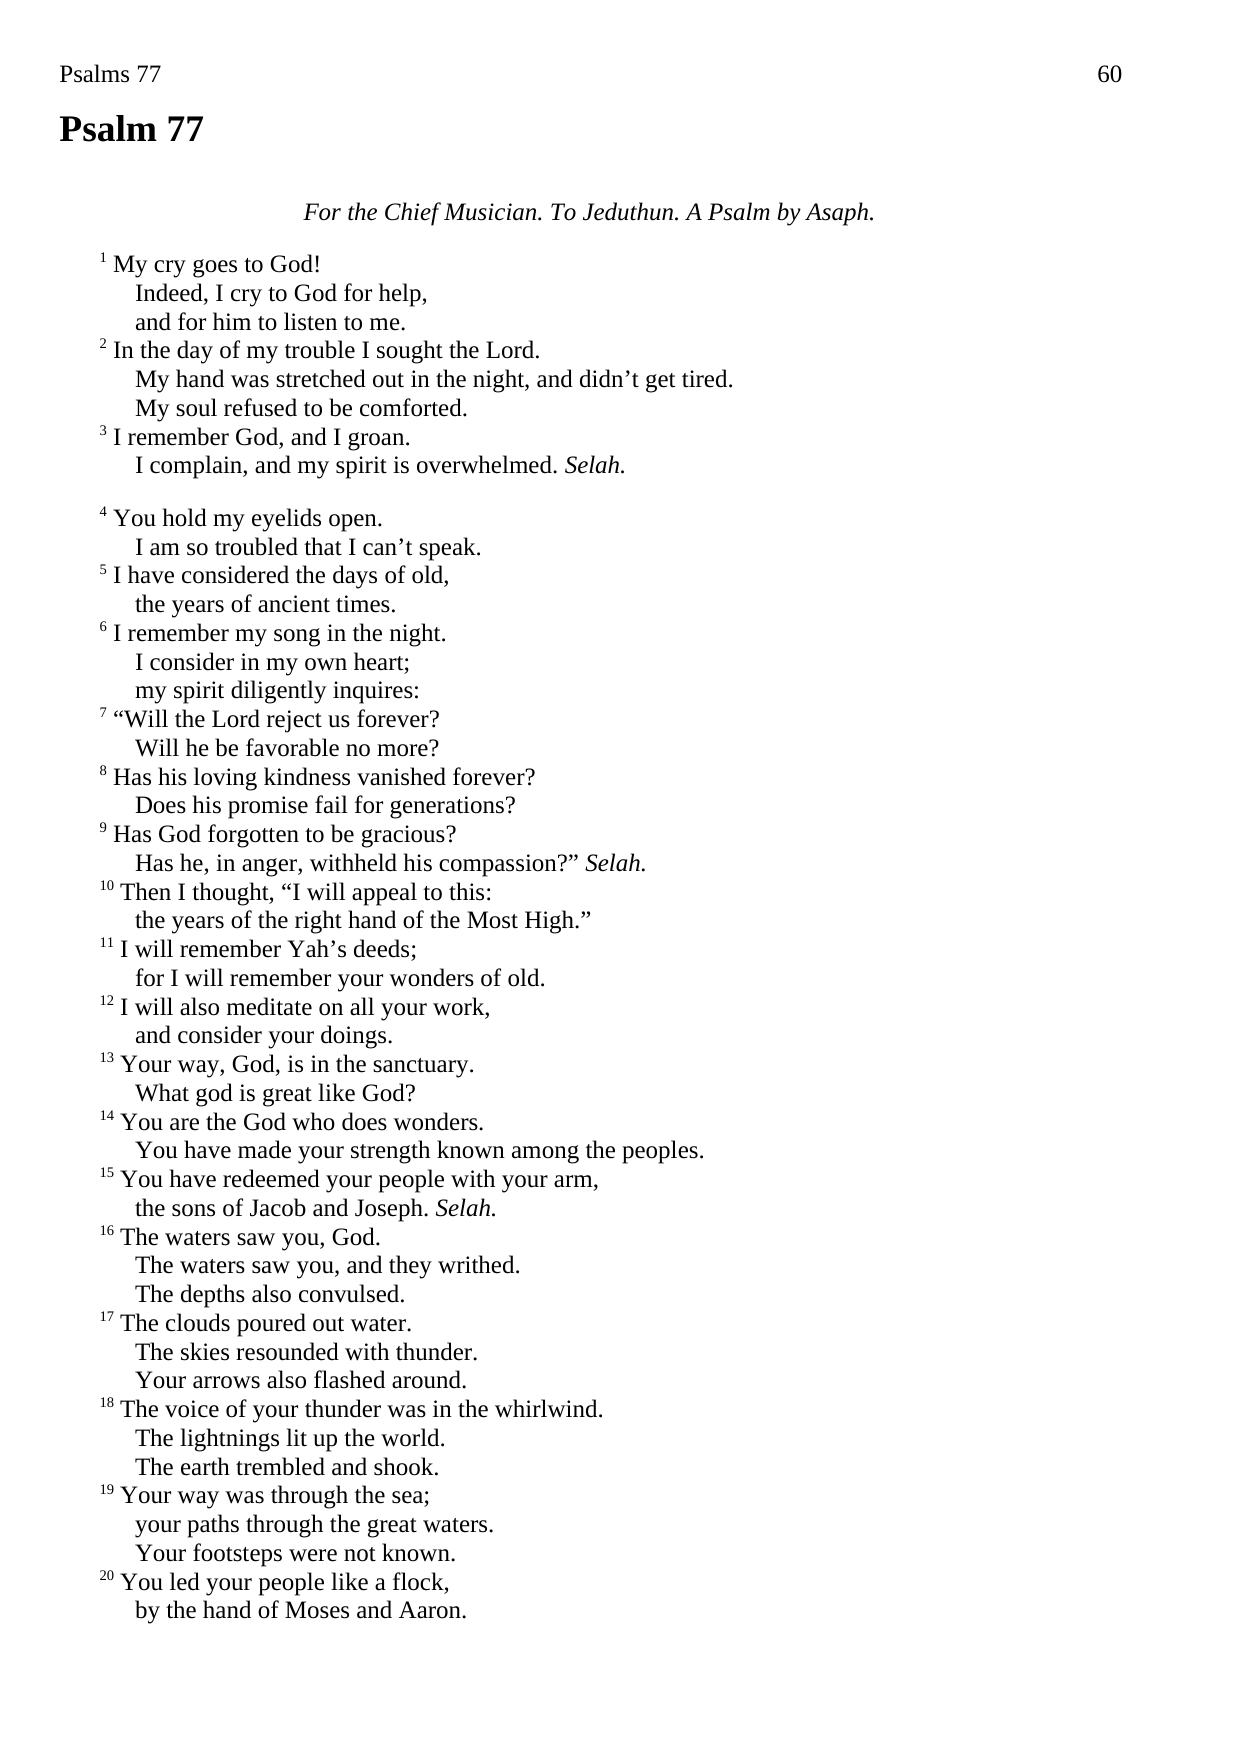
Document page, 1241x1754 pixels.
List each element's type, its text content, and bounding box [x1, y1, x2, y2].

text Your footsteps were not known. [135, 1538, 1122, 1567]
text Will he be favorable no more? [135, 733, 1122, 762]
text 17 The clouds poured out water. [99, 1308, 1122, 1337]
text 19 Your way was through the sea; [99, 1481, 1122, 1509]
text The earth trembled and shook. [135, 1452, 1122, 1481]
text 14 You are the God who does wonders. [99, 1107, 1122, 1136]
text The lightnings lit up the world. [135, 1423, 1122, 1452]
text 20 You led your people like a flock, [99, 1567, 1122, 1596]
text 18 The voice of your thunder was in the whirlwind. [99, 1394, 1122, 1423]
text for I will remember your wonders of old. [135, 963, 1122, 992]
text your paths through the great waters. [135, 1509, 1122, 1538]
text What god is great like God? [135, 1078, 1122, 1107]
text Has he, in anger, withheld his compassion?” Selah. [135, 848, 1122, 877]
text 16 The waters saw you, God. [99, 1222, 1122, 1251]
text The depths also convulsed. [135, 1279, 1122, 1308]
text by the hand of Moses and Aaron. [135, 1596, 1122, 1624]
text My hand was stretched out in the night, and didn’t get tired. [135, 364, 1122, 393]
text I complain, and my spirit is overwhelmed. Selah. [135, 450, 1122, 479]
text Indeed, I cry to God for help, [135, 278, 1122, 307]
text 10 Then I thought, “I will appeal to this: [99, 877, 1122, 906]
text My soul refused to be comforted. [135, 393, 1122, 422]
text I am so troubled that I can’t speak. [135, 532, 1122, 561]
text 2 In the day of my trouble I sought the Lord. [99, 335, 1122, 364]
text the years of the right hand of the Most High.” [135, 906, 1122, 934]
text 4 You hold my eyelids open. [99, 503, 1122, 532]
text 1 My cry goes to God! [99, 249, 1122, 278]
text Psalm 77 [59, 106, 1122, 149]
text 6 I remember my song in the night. [99, 618, 1122, 647]
text the sons of Jacob and Joseph. Selah. [135, 1193, 1122, 1222]
text I consider in my own heart; [135, 647, 1122, 676]
text Does his promise fail for generations? [135, 791, 1122, 819]
text 5 I have considered the days of old, [99, 561, 1122, 589]
text and consider your doings. [135, 1021, 1122, 1049]
text You have made your strength known among the peoples. [135, 1136, 1122, 1164]
text 13 Your way, God, is in the sanctuary. [99, 1049, 1122, 1078]
text 12 I will also meditate on all your work, [99, 992, 1122, 1021]
text The waters saw you, and they writhed. [135, 1251, 1122, 1279]
text 9 Has God forgotten to be gracious? [99, 819, 1122, 848]
text my spirit diligently inquires: [135, 676, 1122, 704]
text and for him to listen to me. [135, 307, 1122, 335]
text 15 You have redeemed your people with your arm, [99, 1164, 1122, 1193]
text 7 “Will the Lord reject us forever? [99, 704, 1122, 733]
text Your arrows also flashed around. [135, 1366, 1122, 1394]
text The skies resounded with thunder. [135, 1337, 1122, 1366]
text 3 I remember God, and I groan. [99, 422, 1122, 450]
text 8 Has his loving kindness vanished forever? [99, 762, 1122, 791]
text For the Chief Musician. To Jeduthun. A Psalm by Asaph. [59, 197, 1122, 225]
text the years of ancient times. [135, 589, 1122, 618]
text 11 I will remember Yah’s deeds; [99, 934, 1122, 963]
